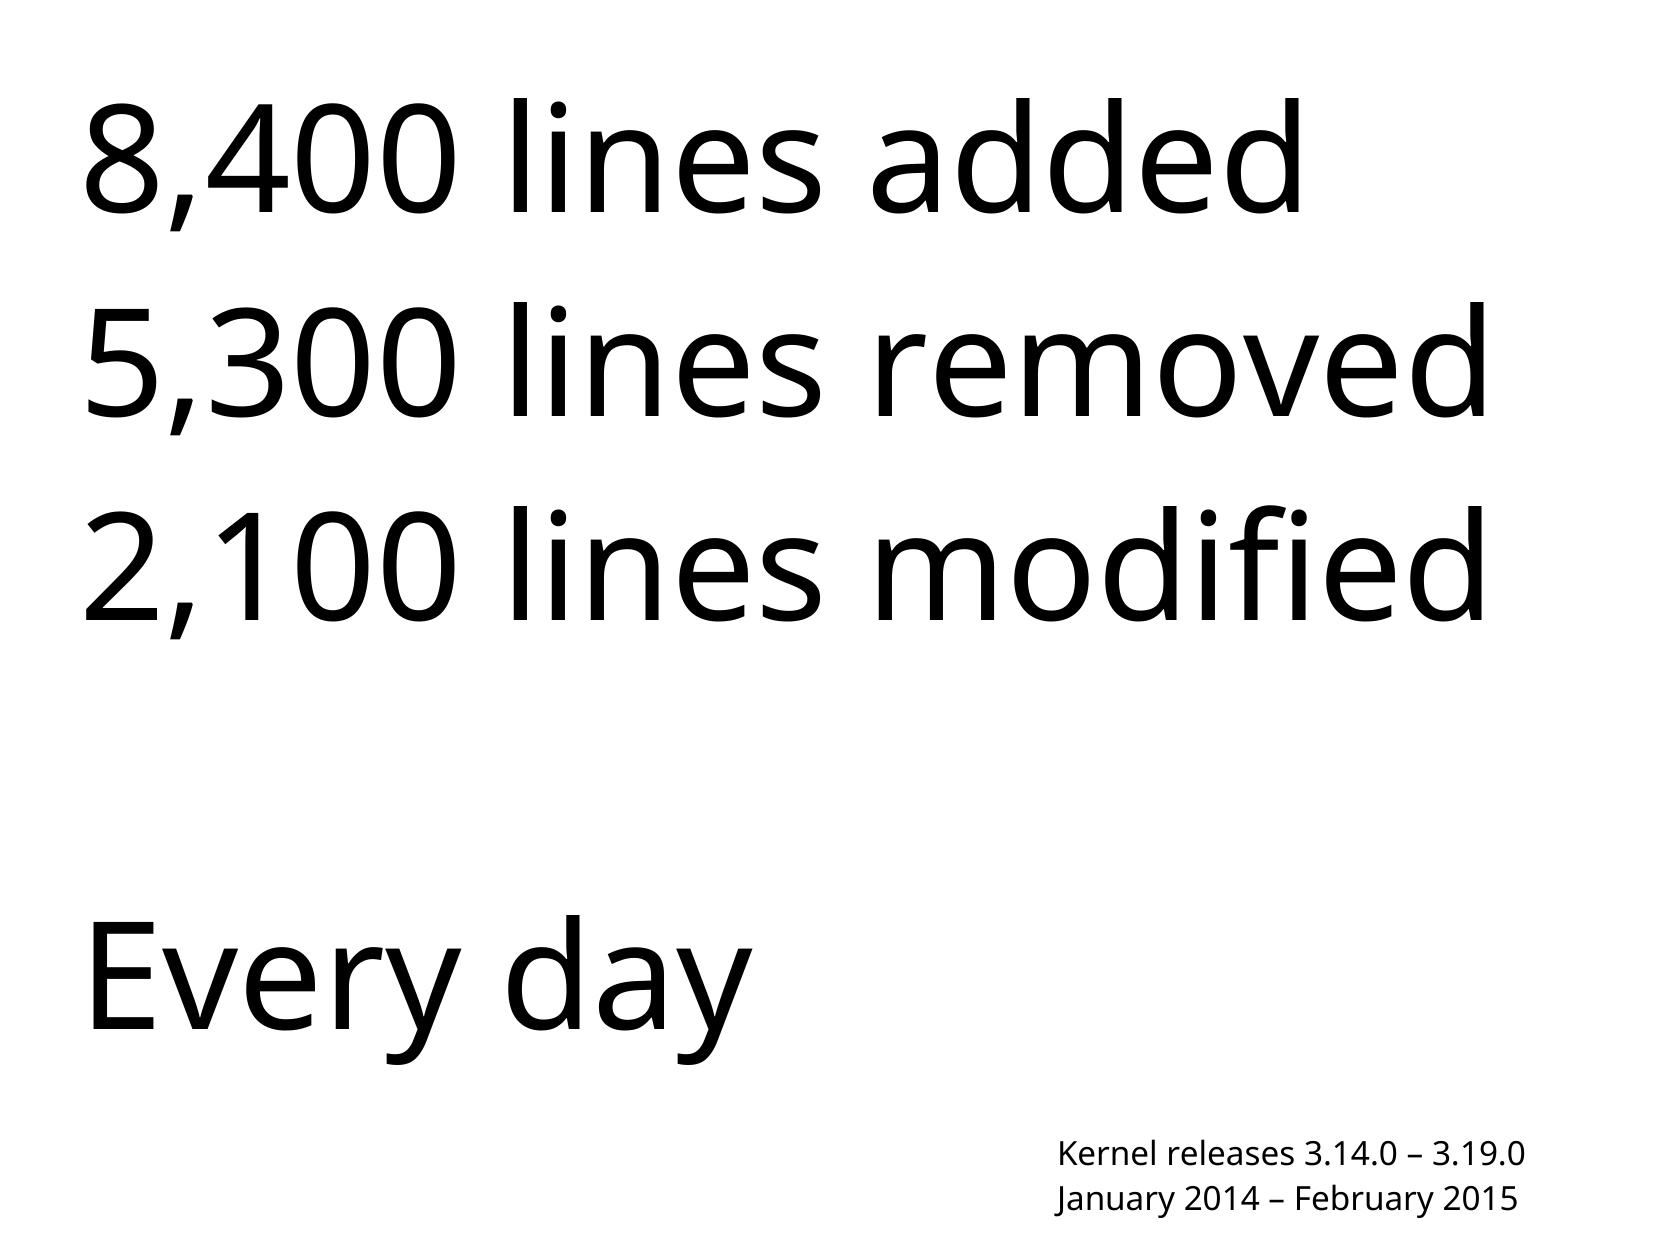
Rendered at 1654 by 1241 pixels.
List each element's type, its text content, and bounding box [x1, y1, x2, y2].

text_box Kernel releases 3.14.0 – 3.19.0 January 2014 – February 2015 [1042, 1122, 1569, 1218]
text_box 8,400 lines added 5,300 lines removed 2,100 lines modified Every day [64, 44, 1574, 960]
